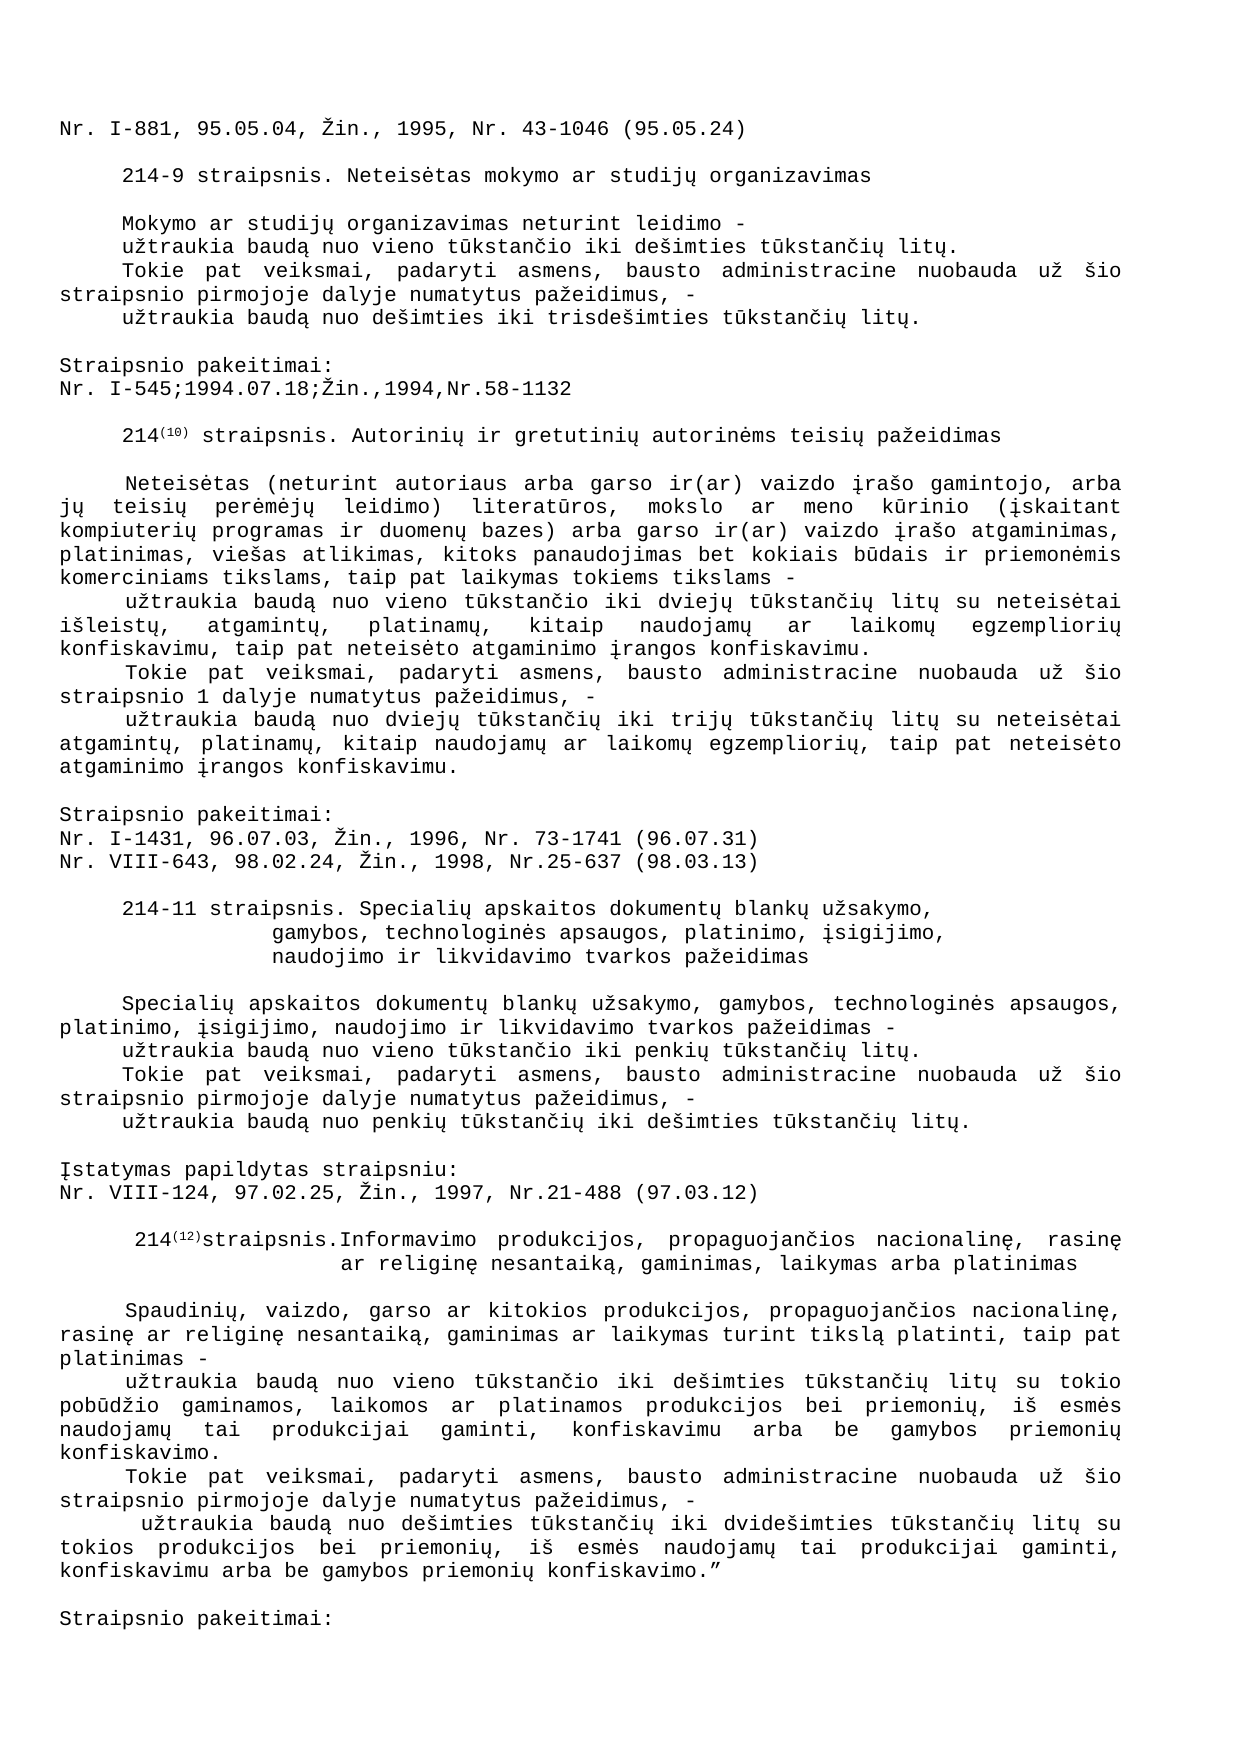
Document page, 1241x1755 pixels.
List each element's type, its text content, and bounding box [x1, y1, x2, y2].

text užtraukia baudą nuo vieno tūkstančio iki dviejų tūkstančių litų su neteisėtai išleistų, atgamintų, platinamų, kitaip naudojamų ar laikomų egzempliorių konfiskavimu, taip pat neteisėto atgaminimo įrangos konfiskavimu. [59, 591, 1122, 662]
text 214-11 straipsnis. Specialių apskaitos dokumentų blankų užsakymo, [59, 898, 1122, 922]
text Tokie pat veiksmai, padaryti asmens, bausto administracine nuobauda už šio straipsnio 1 dalyje numatytus pažeidimus, - [59, 662, 1122, 709]
text 214(12)straipsnis.Informavimo produkcijos, propaguojančios nacionalinę, rasinę ar religinę nesantaiką, gaminimas, laikymas arba platinimas [134, 1229, 1122, 1277]
text Specialių apskaitos dokumentų blankų užsakymo, gamybos, technologinės apsaugos, platinimo, įsigijimo, naudojimo ir likvidavimo tvarkos pažeidimas - [59, 993, 1122, 1040]
text Tokie pat veiksmai, padaryti asmens, bausto administracine nuobauda už šio straipsnio pirmojoje dalyje numatytus pažeidimus, - [59, 1064, 1122, 1111]
text užtraukia baudą nuo dešimties iki trisdešimties tūkstančių litų. [59, 307, 1122, 331]
text 214-9 straipsnis. Neteisėtas mokymo ar studijų organizavimas [59, 165, 1122, 189]
text užtraukia baudą nuo vieno tūkstančio iki dešimties tūkstančių litų. [59, 236, 1122, 260]
text Tokie pat veiksmai, padaryti asmens, bausto administracine nuobauda už šio straipsnio pirmojoje dalyje numatytus pažeidimus, - [59, 260, 1122, 307]
text Straipsnio pakeitimai: [59, 354, 1122, 378]
text Nr. I-1431, 96.07.03, Žin., 1996, Nr. 73-1741 (96.07.31) [59, 827, 1122, 851]
text Mokymo ar studijų organizavimas neturint leidimo - [59, 213, 1122, 236]
text užtraukia baudą nuo dešimties tūkstančių iki dvidešimties tūkstančių litų su tokios produkcijos bei priemonių, iš esmės naudojamų tai produkcijai gaminti, konfiskavimu arba be gamybos priemonių konfiskavimo.” [59, 1513, 1122, 1584]
text Straipsnio pakeitimai: [59, 804, 1122, 827]
text užtraukia baudą nuo vieno tūkstančio iki dešimties tūkstančių litų su tokio pobūdžio gaminamos, laikomos ar platinamos produkcijos bei priemonių, iš esmės naudojamų tai produkcijai gaminti, konfiskavimu arba be gamybos priemonių konfiskavimo. [59, 1371, 1122, 1466]
text užtraukia baudą nuo vieno tūkstančio iki penkių tūkstančių litų. [59, 1040, 1122, 1064]
text Nr. I-545;1994.07.18;Žin.,1994,Nr.58-1132 [59, 378, 1122, 402]
text užtraukia baudą nuo dviejų tūkstančių iki trijų tūkstančių litų su neteisėtai atgamintų, platinamų, kitaip naudojamų ar laikomų egzempliorių, taip pat neteisėto atgaminimo įrangos konfiskavimu. [59, 709, 1122, 780]
text Įstatymas papildytas straipsniu: [59, 1158, 1122, 1182]
text gamybos, technologinės apsaugos, platinimo, įsigijimo, [59, 922, 1122, 946]
text Spaudinių, vaizdo, garso ar kitokios produkcijos, propaguojančios nacionalinę, rasinę ar religinę nesantaiką, gaminimas ar laikymas turint tikslą platinti, taip pat platinimas - [59, 1300, 1122, 1371]
text Straipsnio pakeitimai: [59, 1608, 1122, 1631]
text naudojimo ir likvidavimo tvarkos pažeidimas [59, 946, 1122, 969]
text Nr. VIII-643, 98.02.24, Žin., 1998, Nr.25-637 (98.03.13) [59, 851, 1122, 875]
text Nr. I-881, 95.05.04, Žin., 1995, Nr. 43-1046 (95.05.24) [59, 118, 1122, 142]
text Neteisėtas (neturint autoriaus arba garso ir(ar) vaizdo įrašo gamintojo, arba jų teisių perėmėjų leidimo) literatūros, mokslo ar meno kūrinio (įskaitant kompiuterių programas ir duomenų bazes) arba garso ir(ar) vaizdo įrašo atgaminimas, platinimas, viešas atlikimas, kitoks panaudojimas bet kokiais būdais ir priemonėmis komerciniams tikslams, taip pat laikymas tokiems tikslams - [59, 473, 1122, 591]
text 214(10) straipsnis. Autorinių ir gretutinių autorinėms teisių pažeidimas [59, 426, 1122, 449]
text užtraukia baudą nuo penkių tūkstančių iki dešimties tūkstančių litų. [59, 1111, 1122, 1135]
text Tokie pat veiksmai, padaryti asmens, bausto administracine nuobauda už šio straipsnio pirmojoje dalyje numatytus pažeidimus, - [59, 1466, 1122, 1513]
text Nr. VIII-124, 97.02.25, Žin., 1997, Nr.21-488 (97.03.12) [59, 1182, 1122, 1206]
